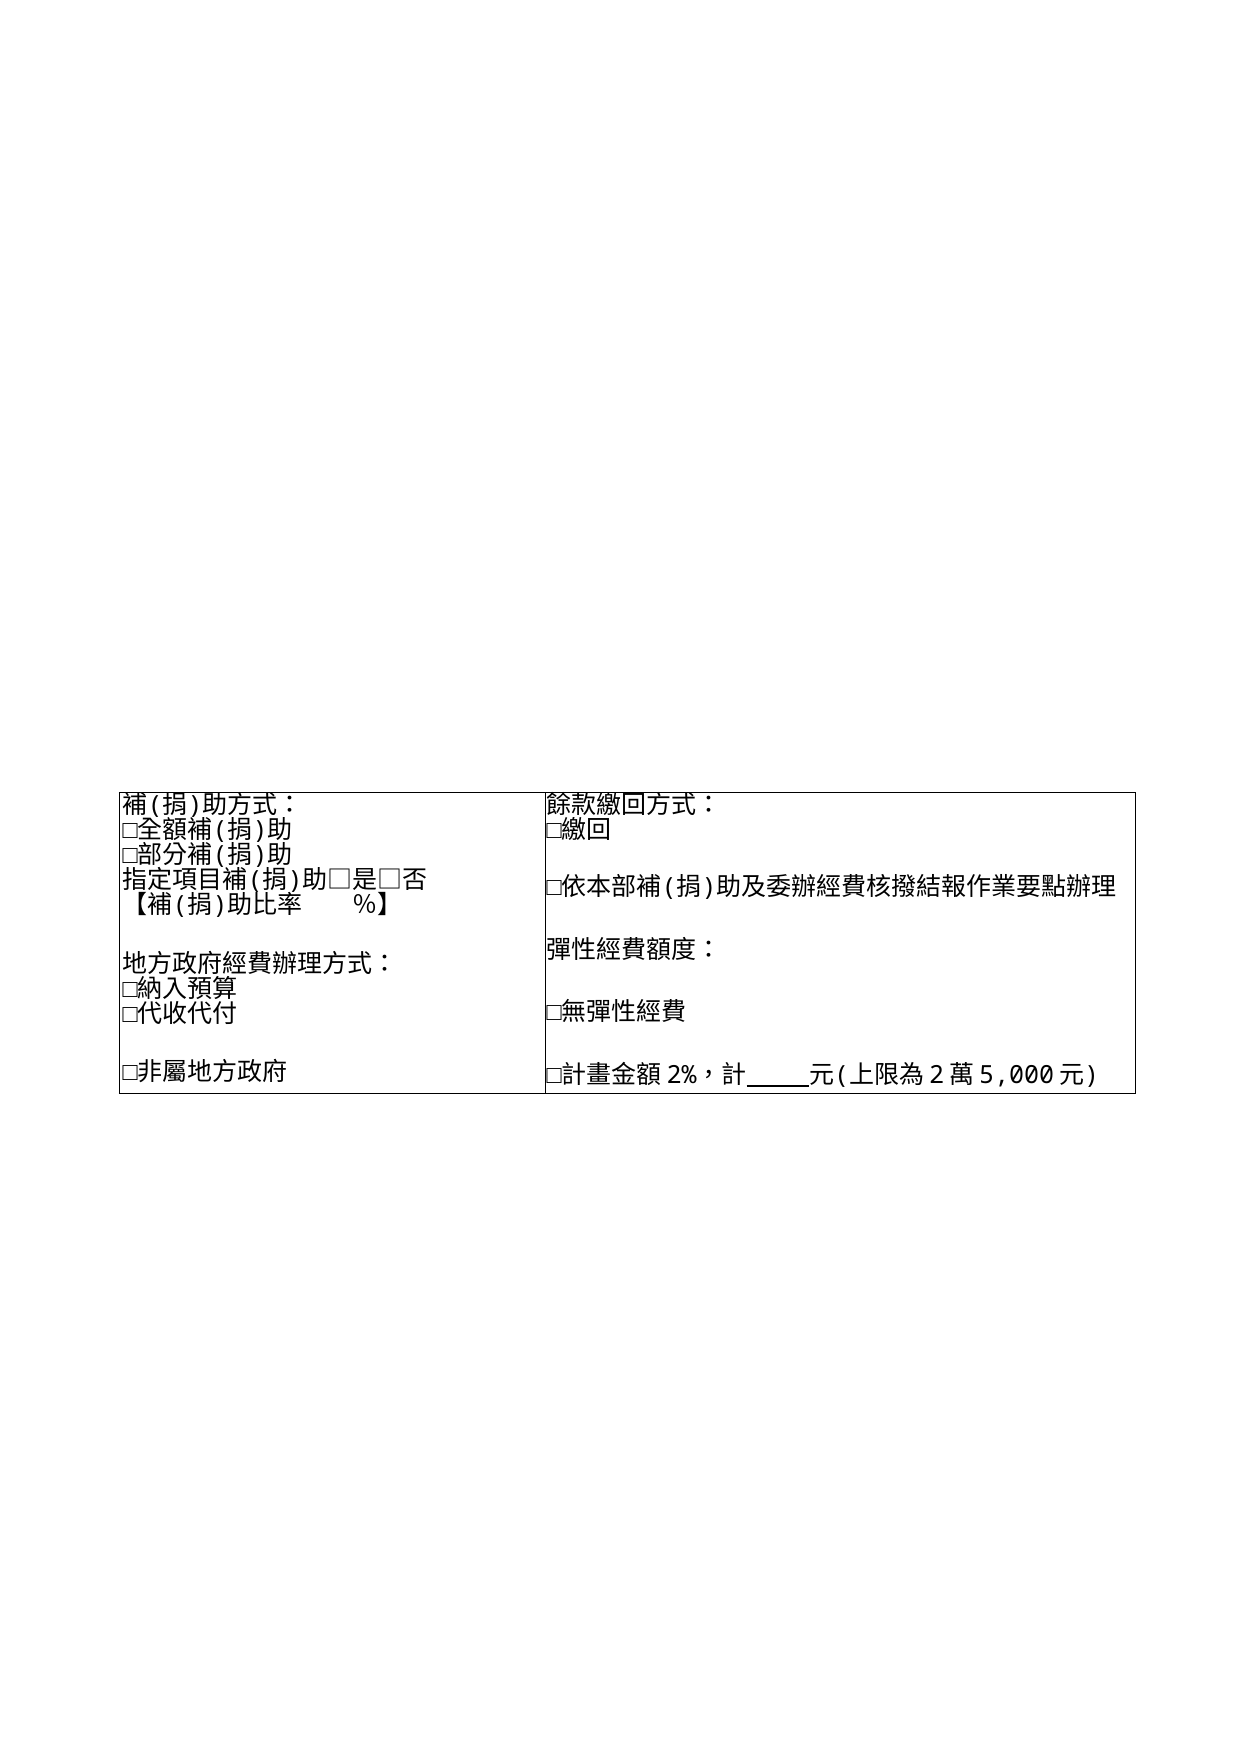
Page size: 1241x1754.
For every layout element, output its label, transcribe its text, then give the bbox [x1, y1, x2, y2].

table_cell 補(捐)助方式： □全額補(捐)助 □部分補(捐)助 指定項目補(捐)助□是□否 【補(捐)助比率 ％】 地方政府經費辦理方式： □納入預算 □代收代付 □非屬地方政府 [120, 793, 545, 1093]
table_cell 餘款繳回方式： □繳回 □依本部補(捐)助及委辦經費核撥結報作業要點辦理 彈性經費額度： □無彈性經費 □計畫金額2%，計 元(上限為2萬5,000元) [546, 793, 1135, 1093]
